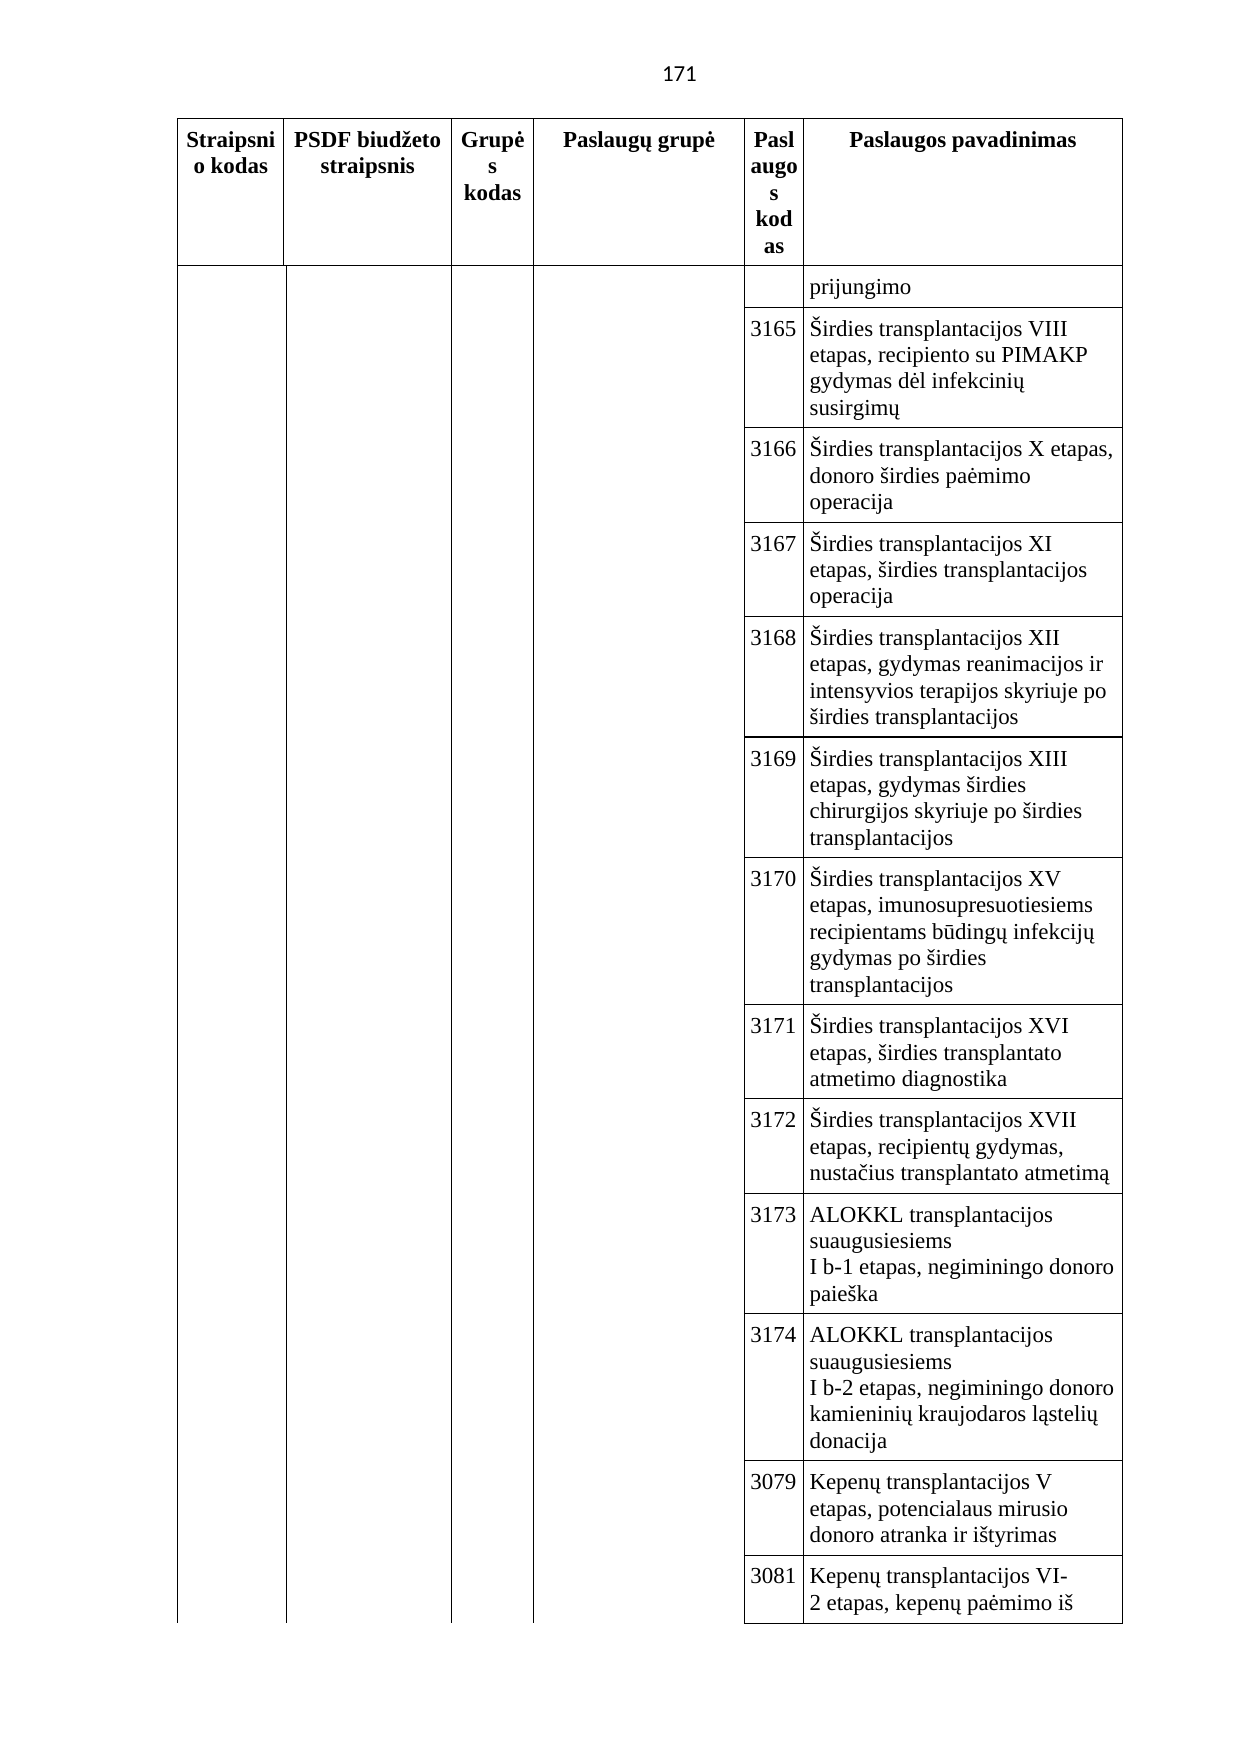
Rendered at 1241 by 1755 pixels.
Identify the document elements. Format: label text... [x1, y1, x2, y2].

table_cell [287, 1004, 451, 1098]
table_cell Širdies transplantacijos XI etapas, širdies transplantacijos operacija [804, 523, 1122, 616]
table_cell 3165 [745, 308, 803, 427]
table_cell [452, 1313, 533, 1460]
table_cell [287, 427, 451, 522]
table_cell [178, 1313, 286, 1460]
table_cell [452, 522, 533, 616]
table_cell ALOKKL transplantacijos suaugusiesiems I b-2 etapas, negiminingo donoro kamieninių kraujodaros ląstelių donacija [804, 1314, 1122, 1460]
table_cell [534, 307, 744, 427]
table_cell [287, 736, 451, 857]
table_cell 3171 [745, 1005, 803, 1098]
table_cell [178, 1555, 286, 1622]
table_cell [534, 522, 744, 616]
table_cell [452, 1004, 533, 1098]
table_header Straipsnio kodas [178, 119, 283, 265]
table_cell [178, 266, 286, 307]
table_cell Širdies transplantacijos XVI etapas, širdies transplantato atmetimo diagnostika [804, 1005, 1122, 1098]
table_cell [534, 1460, 744, 1554]
table_cell Širdies transplantacijos XVII etapas, recipientų gydymas, nustačius transplantato atmetimą [804, 1099, 1122, 1193]
table_cell [178, 307, 286, 427]
table_cell 3168 [745, 617, 803, 736]
table_cell [534, 1313, 744, 1460]
table_cell [178, 1193, 286, 1313]
table_cell [287, 307, 451, 427]
table_cell [287, 1098, 451, 1193]
table_cell [452, 427, 533, 522]
table_cell 3174 [745, 1314, 803, 1460]
table_cell [178, 857, 286, 1004]
table_cell [287, 522, 451, 616]
table_cell [452, 307, 533, 427]
table_cell [452, 266, 533, 307]
table_cell Širdies transplantacijos XIII etapas, gydymas širdies chirurgijos skyriuje po širdies transplantacijos [804, 738, 1122, 857]
table_cell 3167 [745, 523, 803, 616]
table_cell [287, 1555, 451, 1622]
table_cell [178, 1460, 286, 1554]
table_cell [534, 427, 744, 522]
table_cell [534, 736, 744, 857]
table_cell [287, 266, 451, 307]
table_cell [452, 1460, 533, 1554]
table_cell [534, 266, 744, 307]
table_cell ALOKKL transplantacijos suaugusiesiems I b-1 etapas, negiminingo donoro paieška [804, 1194, 1122, 1313]
table_header Paslaugų grupė [534, 119, 744, 265]
table_cell [745, 266, 803, 307]
table_cell 3170 [745, 858, 803, 1004]
table_cell [287, 1313, 451, 1460]
table_cell [178, 522, 286, 616]
table_cell Kepenų transplantacijos V etapas, potencialaus mirusio donoro atranka ir ištyrimas [804, 1461, 1122, 1554]
table_cell [452, 1098, 533, 1193]
table_cell [287, 616, 451, 736]
table_cell Širdies transplantacijos VIII etapas, recipiento su PIMAKP gydymas dėl infekcinių susirgimų [804, 308, 1122, 427]
table_cell [178, 1098, 286, 1193]
table_cell [534, 1004, 744, 1098]
table_header Paslaugos pavadinimas [804, 119, 1122, 265]
table_cell 3169 [745, 738, 803, 857]
table_cell [287, 857, 451, 1004]
table_cell Kepenų transplantacijos VI-2 etapas, kepenų paėmimo iš [804, 1556, 1122, 1622]
table_cell 3081 [745, 1556, 803, 1622]
table_cell [287, 1460, 451, 1554]
table_header Paslaugos kodas [745, 119, 803, 265]
table_cell Širdies transplantacijos XV etapas, imunosupresuotiesiems recipientams būdingų infekcijų gydymas po širdies transplantacijos [804, 858, 1122, 1004]
table_cell 3166 [745, 428, 803, 522]
table_cell [534, 1193, 744, 1313]
table_cell [452, 616, 533, 736]
table_cell prijungimo [804, 266, 1122, 307]
table_cell [178, 736, 286, 857]
table_cell [534, 857, 744, 1004]
table_header Grupės kodas [452, 119, 533, 265]
table_cell [452, 1555, 533, 1622]
table_cell 3173 [745, 1194, 803, 1313]
table_cell [178, 1004, 286, 1098]
table_cell Širdies transplantacijos XII etapas, gydymas reanimacijos ir intensyvios terapijos skyriuje po širdies transplantacijos [804, 617, 1122, 736]
table_cell [452, 736, 533, 857]
table_cell [452, 1193, 533, 1313]
table_cell 3172 [745, 1099, 803, 1193]
table_cell [178, 616, 286, 736]
table_cell [534, 616, 744, 736]
table_cell [534, 1098, 744, 1193]
table_cell [178, 427, 286, 522]
table_cell [452, 857, 533, 1004]
table_header PSDF biudžeto straipsnis [284, 119, 451, 265]
table_cell [287, 1193, 451, 1313]
table_cell 3079 [745, 1461, 803, 1554]
table_cell [534, 1555, 744, 1622]
table_cell Širdies transplantacijos X etapas, donoro širdies paėmimo operacija [804, 428, 1122, 522]
